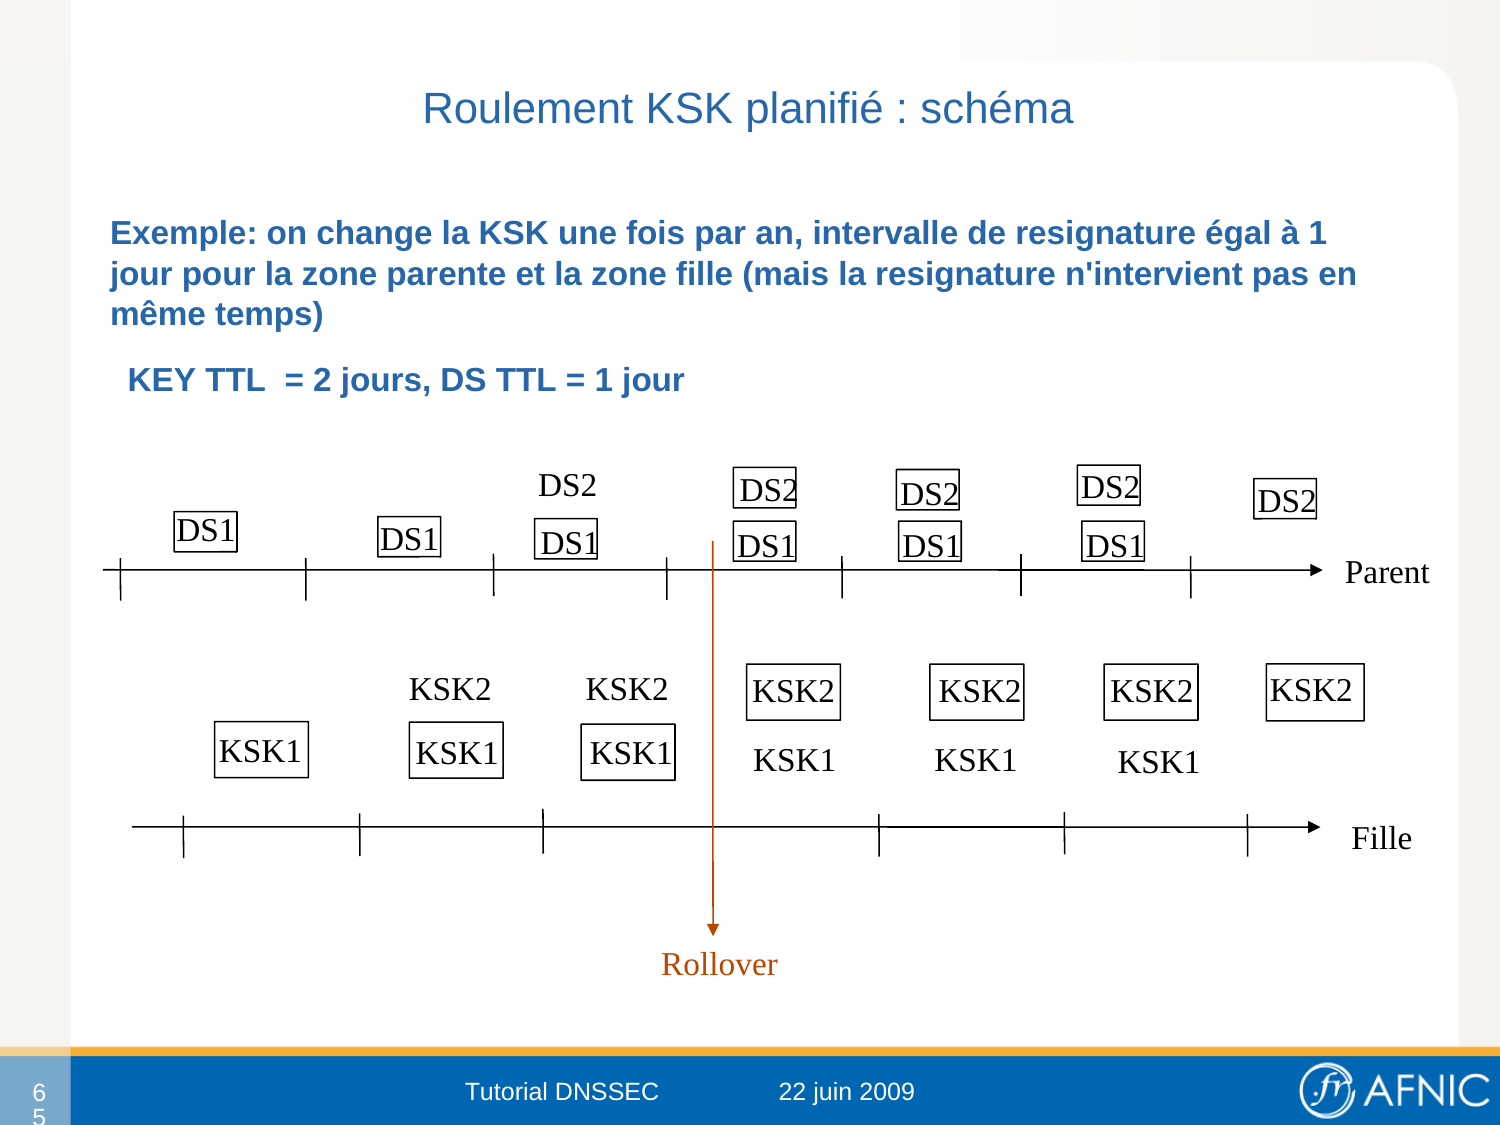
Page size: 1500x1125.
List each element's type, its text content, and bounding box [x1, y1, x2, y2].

text_box DS1 [737, 525, 798, 568]
text_box DS2 [900, 473, 962, 517]
text_box DS1 [540, 522, 602, 566]
text_box DS1 [1085, 525, 1147, 568]
list Exemple: on change la KSK une fois par an, intervalle de resignature égal à 1 jour pour la zone parente et la zone fille (mais la resignature n'intervient pas en même temps) KEY TTL = 2 jours, DS TTL = 1 jour [110, 207, 1391, 984]
picture [0, 0, 1500, 1125]
text_box KSK2 [938, 670, 1023, 714]
text_box DS1 [1085, 525, 1143, 560]
text_box Rollover [661, 942, 781, 986]
text_box DS1 [379, 518, 439, 556]
text_box DS2 [739, 469, 795, 507]
text_box KSK2 [408, 668, 495, 711]
text_box KSK2 [752, 670, 838, 714]
text_box KSK1 [415, 732, 502, 776]
text_box KSK1 [753, 739, 839, 783]
text_box DS1 [737, 525, 795, 560]
text_box KSK1 [934, 739, 1020, 783]
text_box DS1 [176, 513, 236, 551]
text_box DS2 [787, 490, 795, 498]
text_box DS2 [1081, 466, 1139, 504]
text_box DS2 [1257, 480, 1315, 517]
text_box KSK2 [1269, 669, 1356, 712]
text_box DS2 [1081, 466, 1143, 510]
text_box DS1 [902, 525, 964, 568]
text_box DS1 [902, 525, 960, 560]
text_box KSK1 [219, 730, 305, 774]
text_box DS1 [379, 558, 441, 562]
text_box KSK1 [589, 732, 674, 776]
text_box DS2 [900, 473, 958, 509]
text_box KSK2 [1110, 670, 1196, 714]
text_box DS2 [1257, 480, 1319, 524]
text_box KSK1 [1117, 741, 1203, 785]
text_box Fille [1351, 817, 1415, 861]
text_box KSK2 [585, 668, 671, 712]
text_box DS1 [540, 522, 596, 558]
text_box Parent [1345, 551, 1462, 595]
title Roulement KSK planifié : schéma [108, 15, 1389, 197]
text_box DS2 [538, 464, 599, 508]
text_box DS2 [739, 469, 801, 512]
